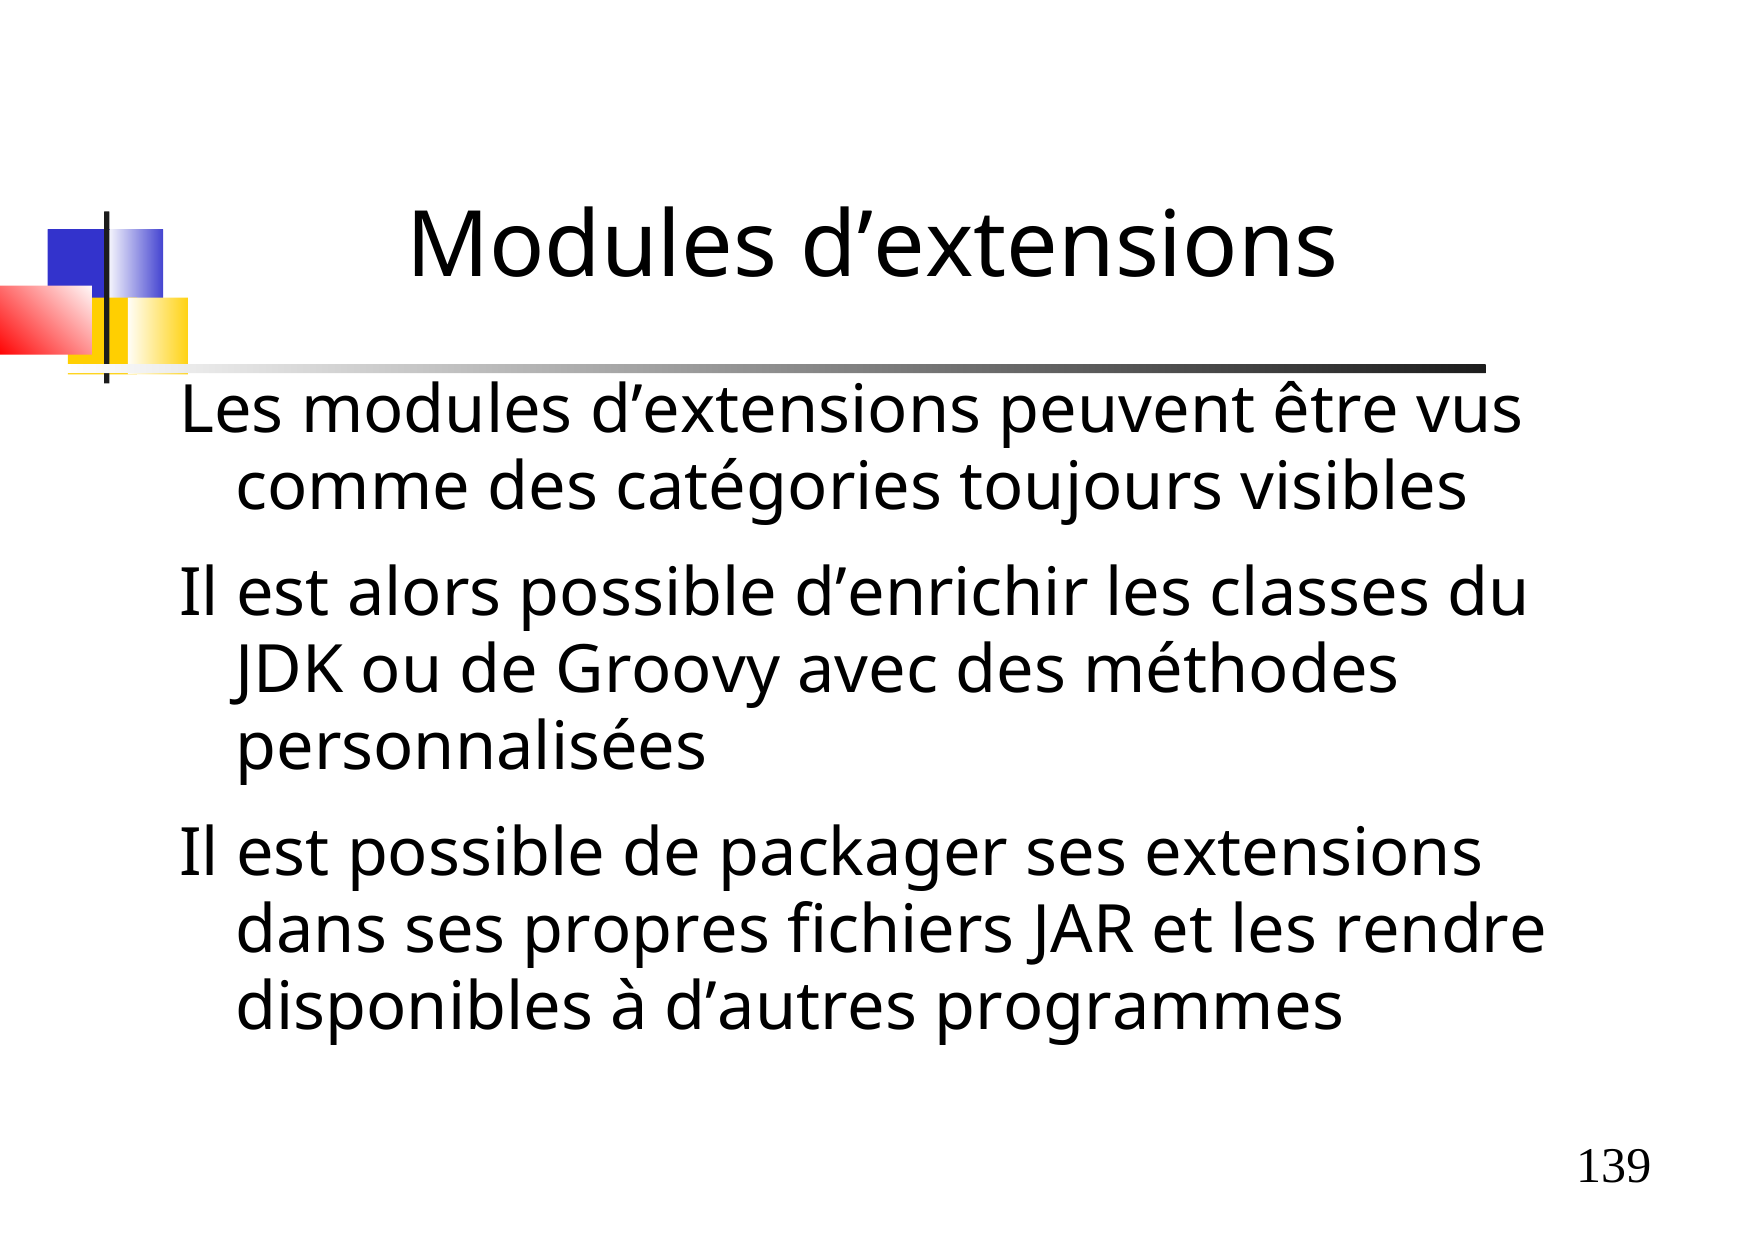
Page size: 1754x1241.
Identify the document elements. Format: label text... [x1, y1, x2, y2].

title Modules d’extensions [179, 139, 1567, 351]
list Les modules d’extensions peuvent être vus comme des catégories toujours visibles Il est alors possible d’enrichir les classes du JDK ou de Groovy avec des méthodes personnalisées Il est possible de packager ses extensions dans ses propres fichiers JAR et les rendre disponibles à d’autres programmes [179, 371, 1567, 1091]
